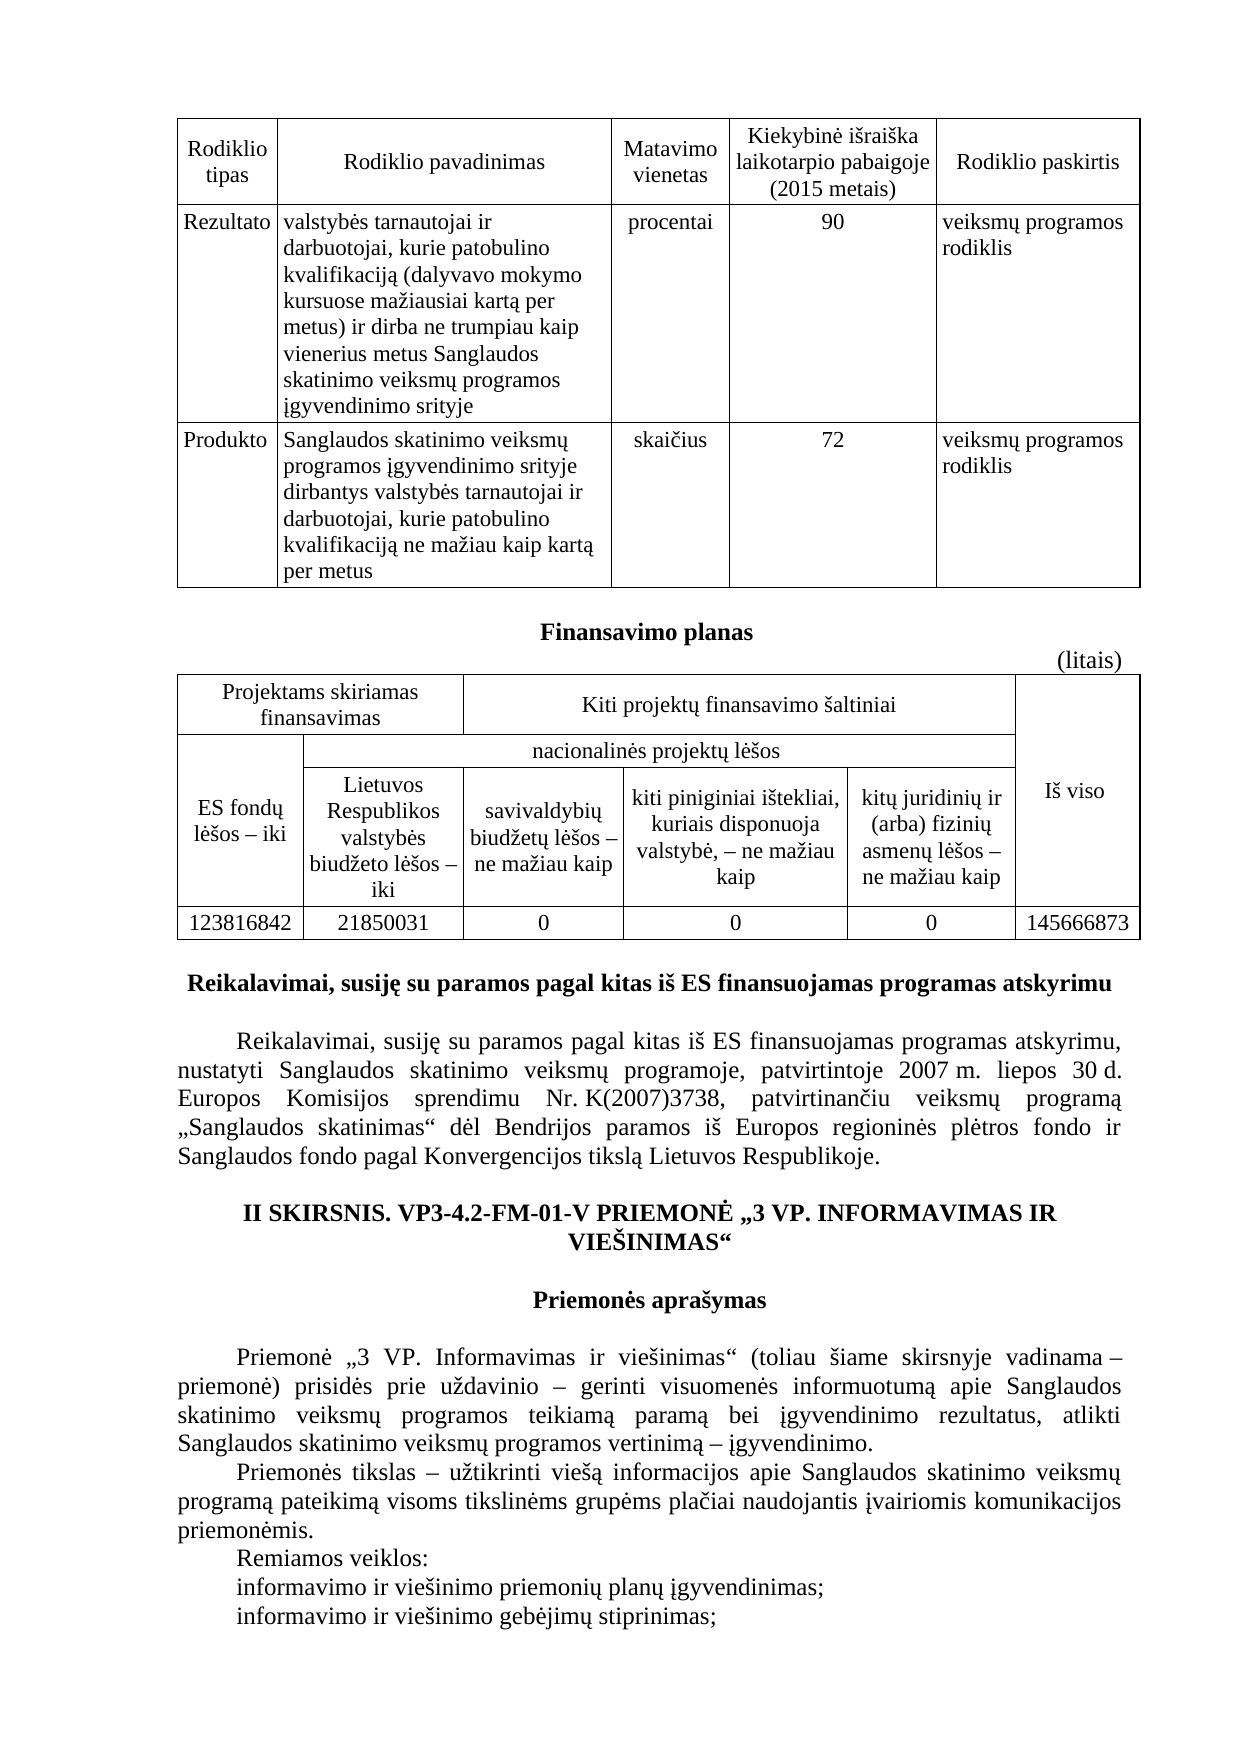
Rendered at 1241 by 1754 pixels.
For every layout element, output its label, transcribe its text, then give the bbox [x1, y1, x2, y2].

table_cell valstybės tarnautojai ir darbuotojai, kurie patobulino kvalifikaciją (dalyvavo mokymo kursuose mažiausiai kartą per metus) ir dirba ne trumpiau kaip vienerius metus Sanglaudos skatinimo veiksmų programos įgyvendinimo srityje [278, 205, 611, 422]
table_cell Sanglaudos skatinimo veiksmų programos įgyvendinimo srityje dirbantys valstybės tarnautojai ir darbuotojai, kurie patobulino kvalifikaciją ne mažiau kaip kartą per metus [278, 423, 611, 587]
table_cell ES fondų lėšos – iki [178, 735, 303, 906]
table_header Projektams skiriamas finansavimas [178, 675, 463, 734]
table_cell procentai [612, 205, 729, 422]
table_header Iš viso [1016, 675, 1139, 906]
table_cell 123816842 [178, 907, 303, 939]
table_header Kiekybinė išraiška laikotarpio pabaigoje (2015 metais) [730, 119, 936, 204]
text Finansavimo planas [177, 617, 1122, 645]
table_cell 0 [848, 907, 1015, 939]
text informavimo ir viešinimo gebėjimų stiprinimas; [177, 1601, 1122, 1630]
table_cell veiksmų programos rodiklis [937, 205, 1139, 422]
table_header Kiti projektų finansavimo šaltiniai [464, 675, 1015, 734]
text Priemonės tikslas – užtikrinti viešą informacijos apie Sanglaudos skatinimo veiksmų programą pateikimą visoms tikslinėms grupėms plačiai naudojantis įvairiomis komunikacijos priemonėmis. [177, 1457, 1122, 1543]
text II SKIRSNIS. VP3-4.2-FM-01-V PRIEMONĖ „3 VP. Informavimas ir viešinimas“ [177, 1198, 1122, 1256]
table_cell Produkto [178, 423, 277, 587]
table_cell savivaldybių biudžetų lėšos – ne mažiau kaip [464, 768, 623, 906]
table_cell 0 [464, 907, 623, 939]
table_cell skaičius [612, 423, 729, 587]
text Remiamos veiklos: [177, 1543, 1122, 1572]
table_cell 0 [624, 907, 847, 939]
table_header Rodiklio pavadinimas [278, 119, 611, 204]
table_header Rodiklio tipas [178, 119, 277, 204]
table_cell 145666873 [1016, 907, 1139, 939]
text Priemonė „3 VP. Informavimas ir viešinimas“ (toliau šiame skirsnyje vadinama – priemonė) prisidės prie uždavinio – gerinti visuomenės informuotumą apie Sanglaudos skatinimo veiksmų programos teikiamą paramą bei įgyvendinimo rezultatus, atlikti Sanglaudos skatinimo veiksmų programos vertinimą – įgyvendinimo. [177, 1342, 1122, 1457]
table_cell kiti piniginiai ištekliai, kuriais disponuoja valstybė, – ne mažiau kaip [624, 768, 847, 906]
table_cell nacionalinės projektų lėšos [304, 735, 1015, 767]
table_header Rodiklio paskirtis [937, 119, 1139, 204]
text informavimo ir viešinimo priemonių planų įgyvendinimas; [177, 1572, 1122, 1601]
table_cell kitų juridinių ir (arba) fizinių asmenų lėšos – ne mažiau kaip [848, 768, 1015, 906]
table_cell 72 [730, 423, 936, 587]
table_header Matavimo vienetas [612, 119, 729, 204]
table_cell Rezultato [178, 205, 277, 422]
table_cell 21850031 [304, 907, 463, 939]
text Reikalavimai, susiję su paramos pagal kitas iš ES finansuojamas programas atskyrimu, nustatyti Sanglaudos skatinimo veiksmų programoje, patvirtintoje 2007 m. liepos 30 d. Europos Komisijos sprendimu Nr. K(2007)3738, patvirtinančiu veiksmų programą „Sanglaudos skatinimas“ dėl Bendrijos paramos iš Europos regioninės plėtros fondo ir Sanglaudos fondo pagal Konvergencijos tikslą Lietuvos Respublikoje. [177, 1026, 1122, 1170]
text (litais) [177, 645, 1122, 674]
text Priemonės aprašymas [177, 1285, 1122, 1313]
text Reikalavimai, susiję su paramos pagal kitas iš ES finansuojamas programas atskyrimu [177, 968, 1122, 997]
table_cell 90 [730, 205, 936, 422]
table_cell veiksmų programos rodiklis [937, 423, 1139, 587]
table_cell Lietuvos Respublikos valstybės biudžeto lėšos – iki [304, 768, 463, 906]
